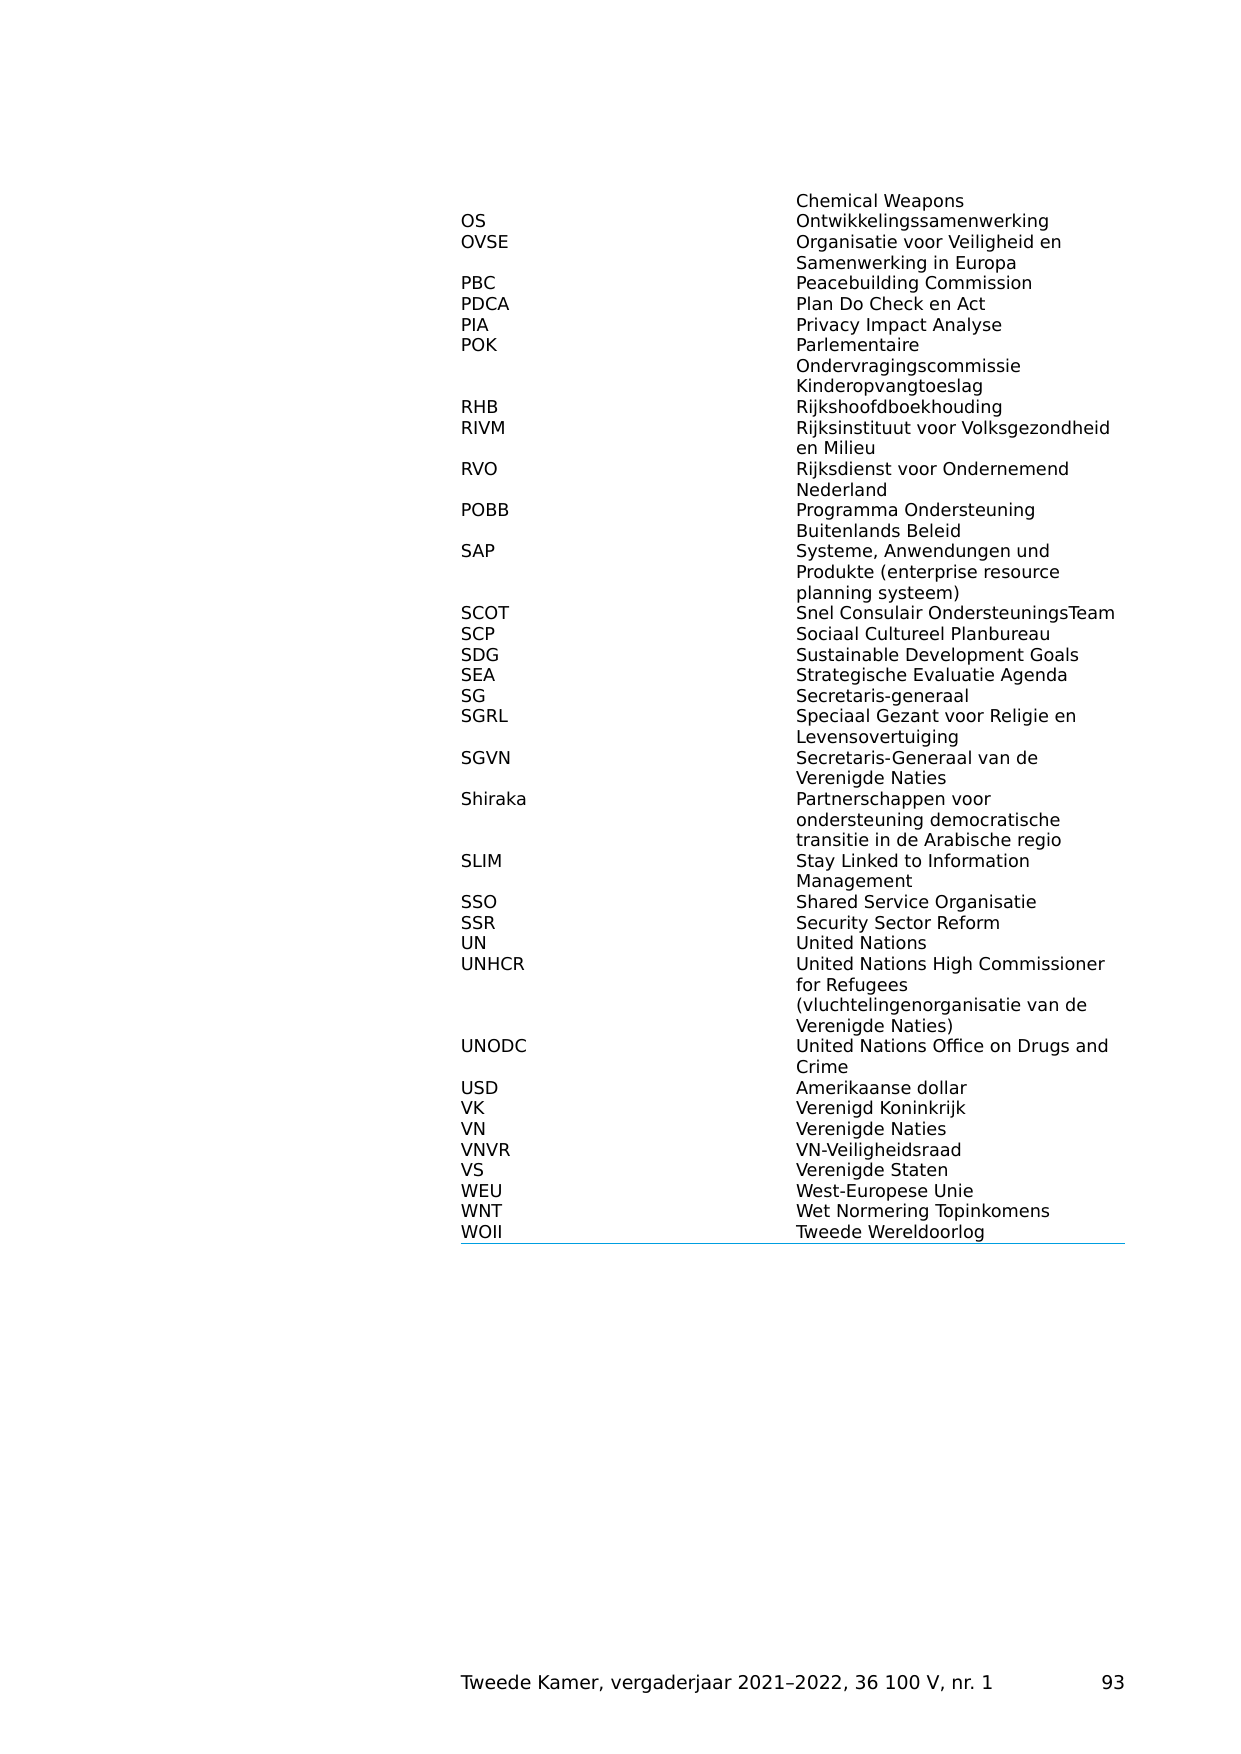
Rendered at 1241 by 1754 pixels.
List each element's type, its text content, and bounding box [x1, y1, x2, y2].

table_cell UN [461, 933, 793, 954]
table_cell Tweede Wereldoorlog [793, 1222, 1125, 1243]
table_cell Peacebuilding Commission [793, 273, 1125, 294]
table_cell RIVM [461, 418, 793, 459]
table_cell SDG [461, 645, 793, 665]
table_cell UNHCR [461, 954, 793, 1036]
table_cell West-Europese Unie [793, 1181, 1125, 1201]
table_cell WEU [461, 1181, 793, 1201]
table_cell SCOT [461, 603, 793, 624]
table_cell Shiraka [461, 789, 793, 851]
table_cell Rijksinstituut voor Volksgezondheid en Milieu [793, 418, 1125, 459]
table_cell SLIM [461, 851, 793, 892]
table_cell Snel Consulair OndersteuningsTeam [793, 603, 1125, 624]
table_cell SAP [461, 541, 793, 603]
table_cell Parlementaire Ondervragingscommissie Kinderopvangtoeslag [793, 335, 1125, 397]
table_cell SG [461, 686, 793, 706]
table_cell United Nations Office on Drugs and Crime [793, 1036, 1125, 1078]
table_cell Strategische Evaluatie Agenda [793, 665, 1125, 686]
table_cell RVO [461, 459, 793, 500]
table_cell SCP [461, 624, 793, 644]
table_cell VS [461, 1160, 793, 1181]
table_cell RHB [461, 397, 793, 418]
table_cell VNVR [461, 1140, 793, 1160]
table_cell PIA [461, 315, 793, 335]
table_cell USD [461, 1078, 793, 1098]
table_cell OVSE [461, 232, 793, 273]
table_cell SSR [461, 913, 793, 933]
table_cell Programma Ondersteuning Buitenlands Beleid [793, 500, 1125, 541]
table_cell Speciaal Gezant voor Religie en Levensovertuiging [793, 706, 1125, 748]
table_cell Privacy Impact Analyse [793, 315, 1125, 335]
table_cell POBB [461, 500, 793, 541]
table_cell Sociaal Cultureel Planbureau [793, 624, 1125, 644]
table_cell Verenigd Koninkrijk [793, 1098, 1125, 1119]
table_cell Stay Linked to Information Management [793, 851, 1125, 892]
table_cell OS [461, 211, 793, 232]
table_cell Sustainable Development Goals [793, 645, 1125, 665]
table_cell SGRL [461, 706, 793, 748]
table_cell UNODC [461, 1036, 793, 1078]
table_cell Systeme, Anwendungen und Produkte (enterprise resource planning systeem) [793, 541, 1125, 603]
table_cell SSO [461, 892, 793, 913]
table_cell PDCA [461, 294, 793, 314]
table_cell Amerikaanse dollar [793, 1078, 1125, 1098]
table_cell Shared Service Organisatie [793, 892, 1125, 913]
table_cell PBC [461, 273, 793, 294]
table_cell VN-Veiligheidsraad [793, 1140, 1125, 1160]
table_cell Plan Do Check en Act [793, 294, 1125, 314]
table_cell WNT [461, 1201, 793, 1222]
table_cell Organisatie voor Veiligheid en Samenwerking in Europa [793, 232, 1125, 273]
table_cell SEA [461, 665, 793, 686]
table_cell Chemical Weapons [793, 191, 1125, 211]
table_cell Wet Normering Topinkomens [793, 1201, 1125, 1222]
table_cell VN [461, 1119, 793, 1139]
table_cell Ontwikkelingssamenwerking [793, 211, 1125, 232]
table_cell SGVN [461, 748, 793, 789]
table_cell Rijkshoofdboekhouding [793, 397, 1125, 418]
table_cell Verenigde Naties [793, 1119, 1125, 1139]
table_cell United Nations High Commissioner for Refugees (vluchtelingenorganisatie van de Verenigde Naties) [793, 954, 1125, 1036]
table_cell Partnerschappen voor ondersteuning democratische transitie in de Arabische regio [793, 789, 1125, 851]
table_cell Rijksdienst voor Ondernemend Nederland [793, 459, 1125, 500]
table_cell POK [461, 335, 793, 397]
table_cell VK [461, 1098, 793, 1119]
table_cell Secretaris-generaal [793, 686, 1125, 706]
table_cell [461, 191, 793, 211]
table_cell WOII [461, 1222, 793, 1243]
table_cell Security Sector Reform [793, 913, 1125, 933]
table_cell United Nations [793, 933, 1125, 954]
table_cell Secretaris-Generaal van de Verenigde Naties [793, 748, 1125, 789]
table_cell Verenigde Staten [793, 1160, 1125, 1181]
